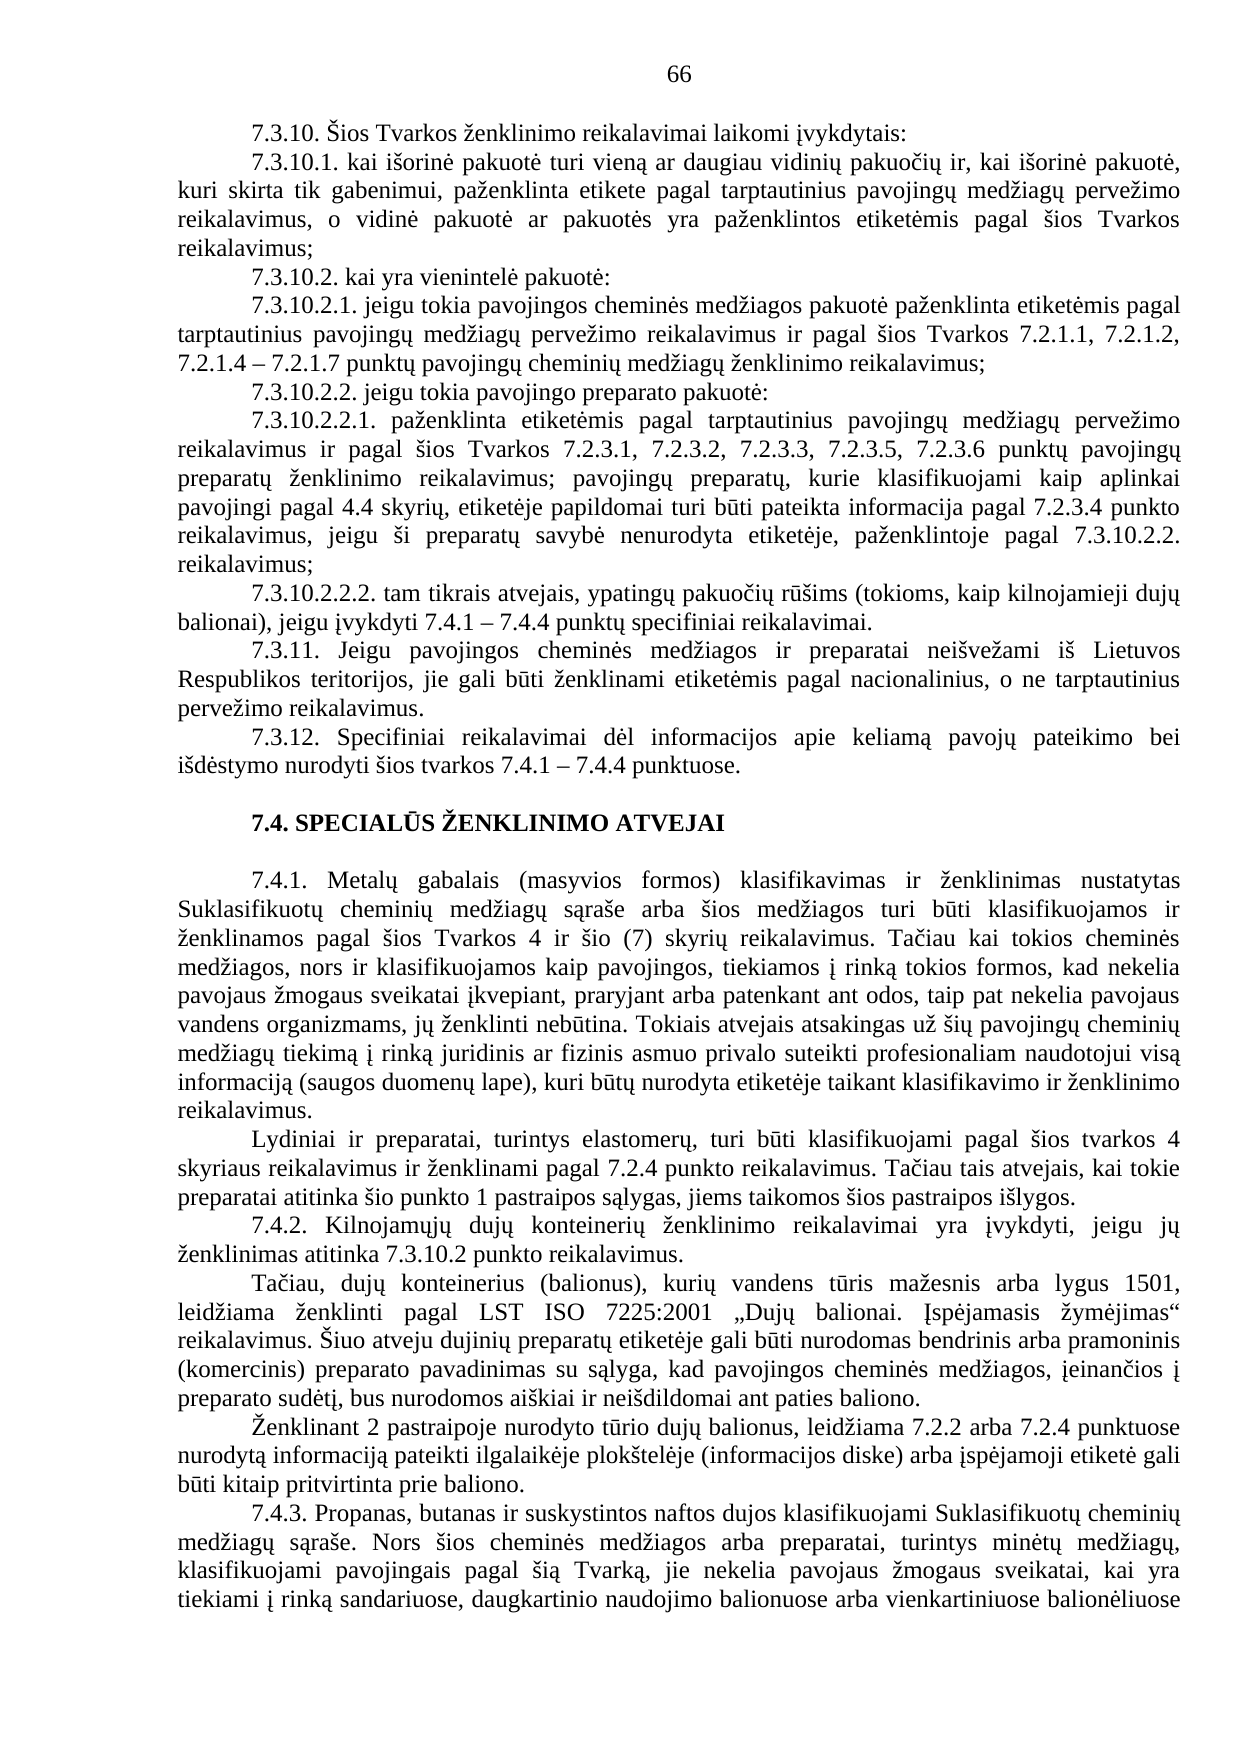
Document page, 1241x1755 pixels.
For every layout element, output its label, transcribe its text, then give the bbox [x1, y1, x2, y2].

text 7.3.10.2.2.2. tam tikrais atvejais, ypatingų pakuočių rūšims (tokioms, kaip kilnojamieji dujų balionai), jeigu įvykdyti 7.4.1 – 7.4.4 punktų specifiniai reikalavimai. [177, 578, 1181, 636]
text 7.3.10.2.2.1. paženklinta etiketėmis pagal tarptautinius pavojingų medžiagų pervežimo reikalavimus ir pagal šios Tvarkos 7.2.3.1, 7.2.3.2, 7.2.3.3, 7.2.3.5, 7.2.3.6 punktų pavojingų preparatų ženklinimo reikalavimus; pavojingų preparatų, kurie klasifikuojami kaip aplinkai pavojingi pagal 4.4 skyrių, etiketėje papildomai turi būti pateikta informacija pagal 7.2.3.4 punkto reikalavimus, jeigu ši preparatų savybė nenurodyta etiketėje, paženklintoje pagal 7.3.10.2.2. reikalavimus; [177, 406, 1181, 578]
text 7.3.10.1. kai išorinė pakuotė turi vieną ar daugiau vidinių pakuočių ir, kai išorinė pakuotė, kuri skirta tik gabenimui, paženklinta etikete pagal tarptautinius pavojingų medžiagų pervežimo reikalavimus, o vidinė pakuotė ar pakuotės yra paženklintos etiketėmis pagal šios Tvarkos reikalavimus; [177, 147, 1181, 262]
text 7.3.10. Šios Tvarkos ženklinimo reikalavimai laikomi įvykdytais: [177, 118, 1181, 147]
text 7.4.1. Metalų gabalais (masyvios formos) klasifikavimas ir ženklinimas nustatytas Suklasifikuotų cheminių medžiagų sąraše arba šios medžiagos turi būti klasifikuojamos ir ženklinamos pagal šios Tvarkos 4 ir šio (7) skyrių reikalavimus. Tačiau kai tokios cheminės medžiagos, nors ir klasifikuojamos kaip pavojingos, tiekiamos į rinką tokios formos, kad nekelia pavojaus žmogaus sveikatai įkvepiant, praryjant arba patenkant ant odos, taip pat nekelia pavojaus vandens organizmams, jų ženklinti nebūtina. Tokiais atvejais atsakingas už šių pavojingų cheminių medžiagų tiekimą į rinką juridinis ar fizinis asmuo privalo suteikti profesionaliam naudotojui visą informaciją (saugos duomenų lape), kuri būtų nurodyta etiketėje taikant klasifikavimo ir ženklinimo reikalavimus. [177, 866, 1181, 1124]
text 7.3.10.2. kai yra vienintelė pakuotė: [177, 262, 1181, 291]
text 7.3.11. Jeigu pavojingos cheminės medžiagos ir preparatai neišvežami iš Lietuvos Respublikos teritorijos, jie gali būti ženklinami etiketėmis pagal nacionalinius, o ne tarptautinius pervežimo reikalavimus. [177, 636, 1181, 722]
text 7.3.10.2.1. jeigu tokia pavojingos cheminės medžiagos pakuotė paženklinta etiketėmis pagal tarptautinius pavojingų medžiagų pervežimo reikalavimus ir pagal šios Tvarkos 7.2.1.1, 7.2.1.2, 7.2.1.4 – 7.2.1.7 punktų pavojingų cheminių medžiagų ženklinimo reikalavimus; [177, 291, 1181, 377]
text 7.4. SPECIALŪS ŽENKLINIMO ATVEJAI [177, 808, 1181, 837]
text Ženklinant 2 pastraipoje nurodyto tūrio dujų balionus, leidžiama 7.2.2 arba 7.2.4 punktuose nurodytą informaciją pateikti ilgalaikėje plokštelėje (informacijos diske) arba įspėjamoji etiketė gali būti kitaip pritvirtinta prie baliono. [177, 1412, 1181, 1498]
text 7.4.2. Kilnojamųjų dujų konteinerių ženklinimo reikalavimai yra įvykdyti, jeigu jų ženklinimas atitinka 7.3.10.2 punkto reikalavimus. [177, 1211, 1181, 1268]
text Tačiau, dujų konteinerius (balionus), kurių vandens tūris mažesnis arba lygus 1501, leidžiama ženklinti pagal LST ISO 7225:2001 „Dujų balionai. Įspėjamasis žymėjimas“ reikalavimus. Šiuo atveju dujinių preparatų etiketėje gali būti nurodomas bendrinis arba pramoninis (komercinis) preparato pavadinimas su sąlyga, kad pavojingos cheminės medžiagos, įeinančios į preparato sudėtį, bus nurodomos aiškiai ir neišdildomai ant paties baliono. [177, 1268, 1181, 1412]
text 7.3.12. Specifiniai reikalavimai dėl informacijos apie keliamą pavojų pateikimo bei išdėstymo nurodyti šios tvarkos 7.4.1 – 7.4.4 punktuose. [177, 722, 1181, 779]
text Lydiniai ir preparatai, turintys elastomerų, turi būti klasifikuojami pagal šios tvarkos 4 skyriaus reikalavimus ir ženklinami pagal 7.2.4 punkto reikalavimus. Tačiau tais atvejais, kai tokie preparatai atitinka šio punkto 1 pastraipos sąlygas, jiems taikomos šios pastraipos išlygos. [177, 1124, 1181, 1211]
text 7.4.3. Propanas, butanas ir suskystintos naftos dujos klasifikuojami Suklasifikuotų cheminių medžiagų sąraše. Nors šios cheminės medžiagos arba preparatai, turintys minėtų medžiagų, klasifikuojami pavojingais pagal šią Tvarką, jie nekelia pavojaus žmogaus sveikatai, kai yra tiekiami į rinką sandariuose, daugkartinio naudojimo balionuose arba vienkartiniuose balionėliuose [177, 1498, 1181, 1613]
text 7.3.10.2.2. jeigu tokia pavojingo preparato pakuotė: [177, 377, 1181, 406]
